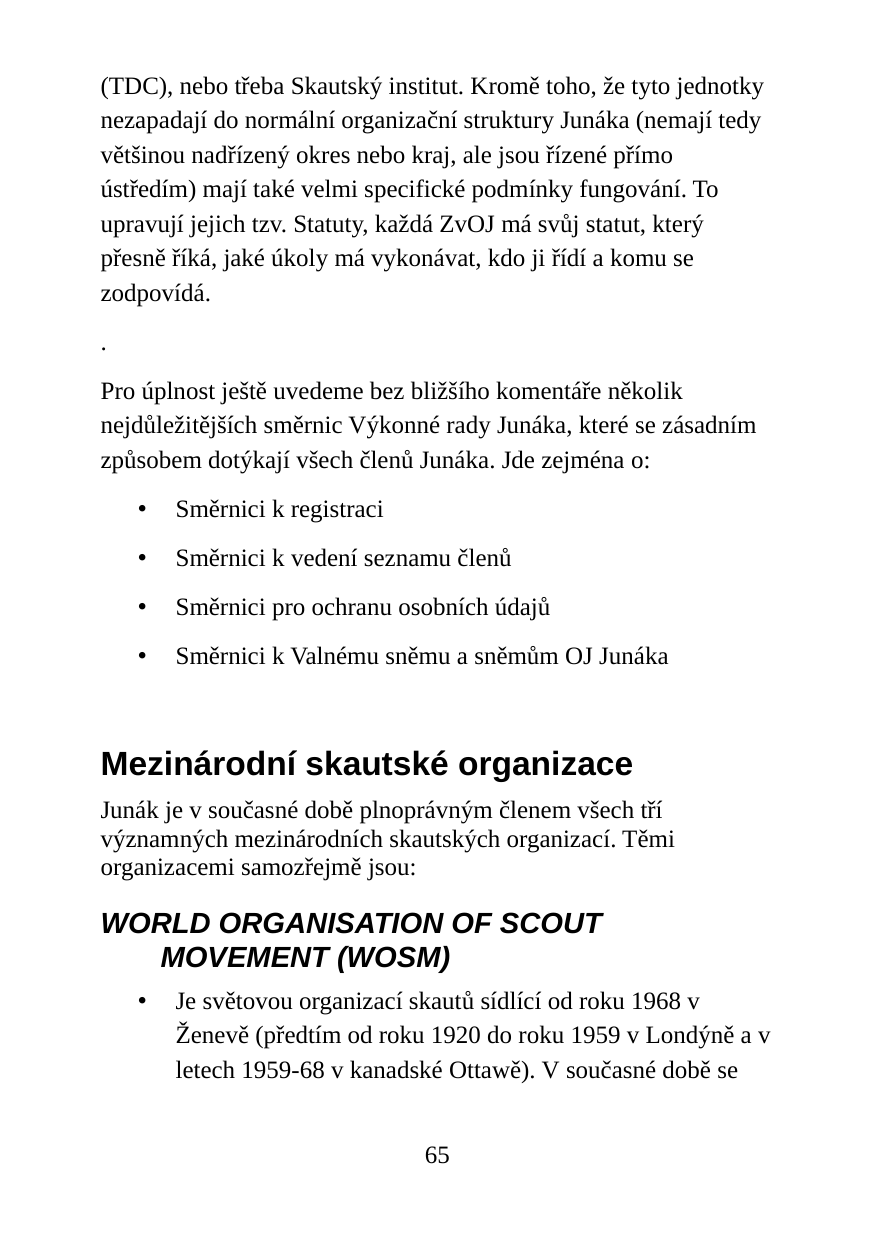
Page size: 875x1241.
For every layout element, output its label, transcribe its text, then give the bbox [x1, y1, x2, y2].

subtitle WORLD ORGANISATION OF SCOUT MOVEMENT (WOSM) [100, 906, 774, 973]
text Junák je v současné době plnoprávným členem všech tří významných mezinárodních skautských organizací. Těmi organizacemi samozřejmě jsou: [100, 795, 774, 881]
list Směrnici pro ochranu osobních údajů [138, 592, 774, 621]
text . [100, 327, 774, 356]
text Pro úplnost ještě uvedeme bez bližšího komentáře několik nejdůležitějších směrnic Výkonné rady Junáka, které se zásadním způsobem dotýkají všech členů Junáka. Jde zejména o: [100, 376, 774, 473]
list Směrnici k registraci [138, 494, 774, 523]
text (TDC), nebo třeba Skautský institut. Kromě toho, že tyto jednotky nezapadají do normální organizační struktury Junáka (nemají tedy většinou nadřízený okres nebo kraj, ale jsou řízené přímo ústředím) mají také velmi specifické podmínky fungování. To upravují jejich tzv. Statuty, každá ZvOJ má svůj statut, který přesně říká, jaké úkoly má vykonávat, kdo ji řídí a komu se zodpovídá. [100, 71, 774, 306]
list Je světovou organizací skautů sídlící od roku 1968 v Ženevě (předtím od roku 1920 do roku 1959 v Londýně a v letech 1959-68 v kanadské Ottawě). V současné době se [138, 986, 774, 1083]
subtitle Mezinárodní skautské organizace [100, 744, 774, 782]
list Směrnici k Valnému sněmu a sněmům OJ Junáka [138, 641, 774, 670]
list Směrnici k vedení seznamu členů [138, 543, 774, 572]
